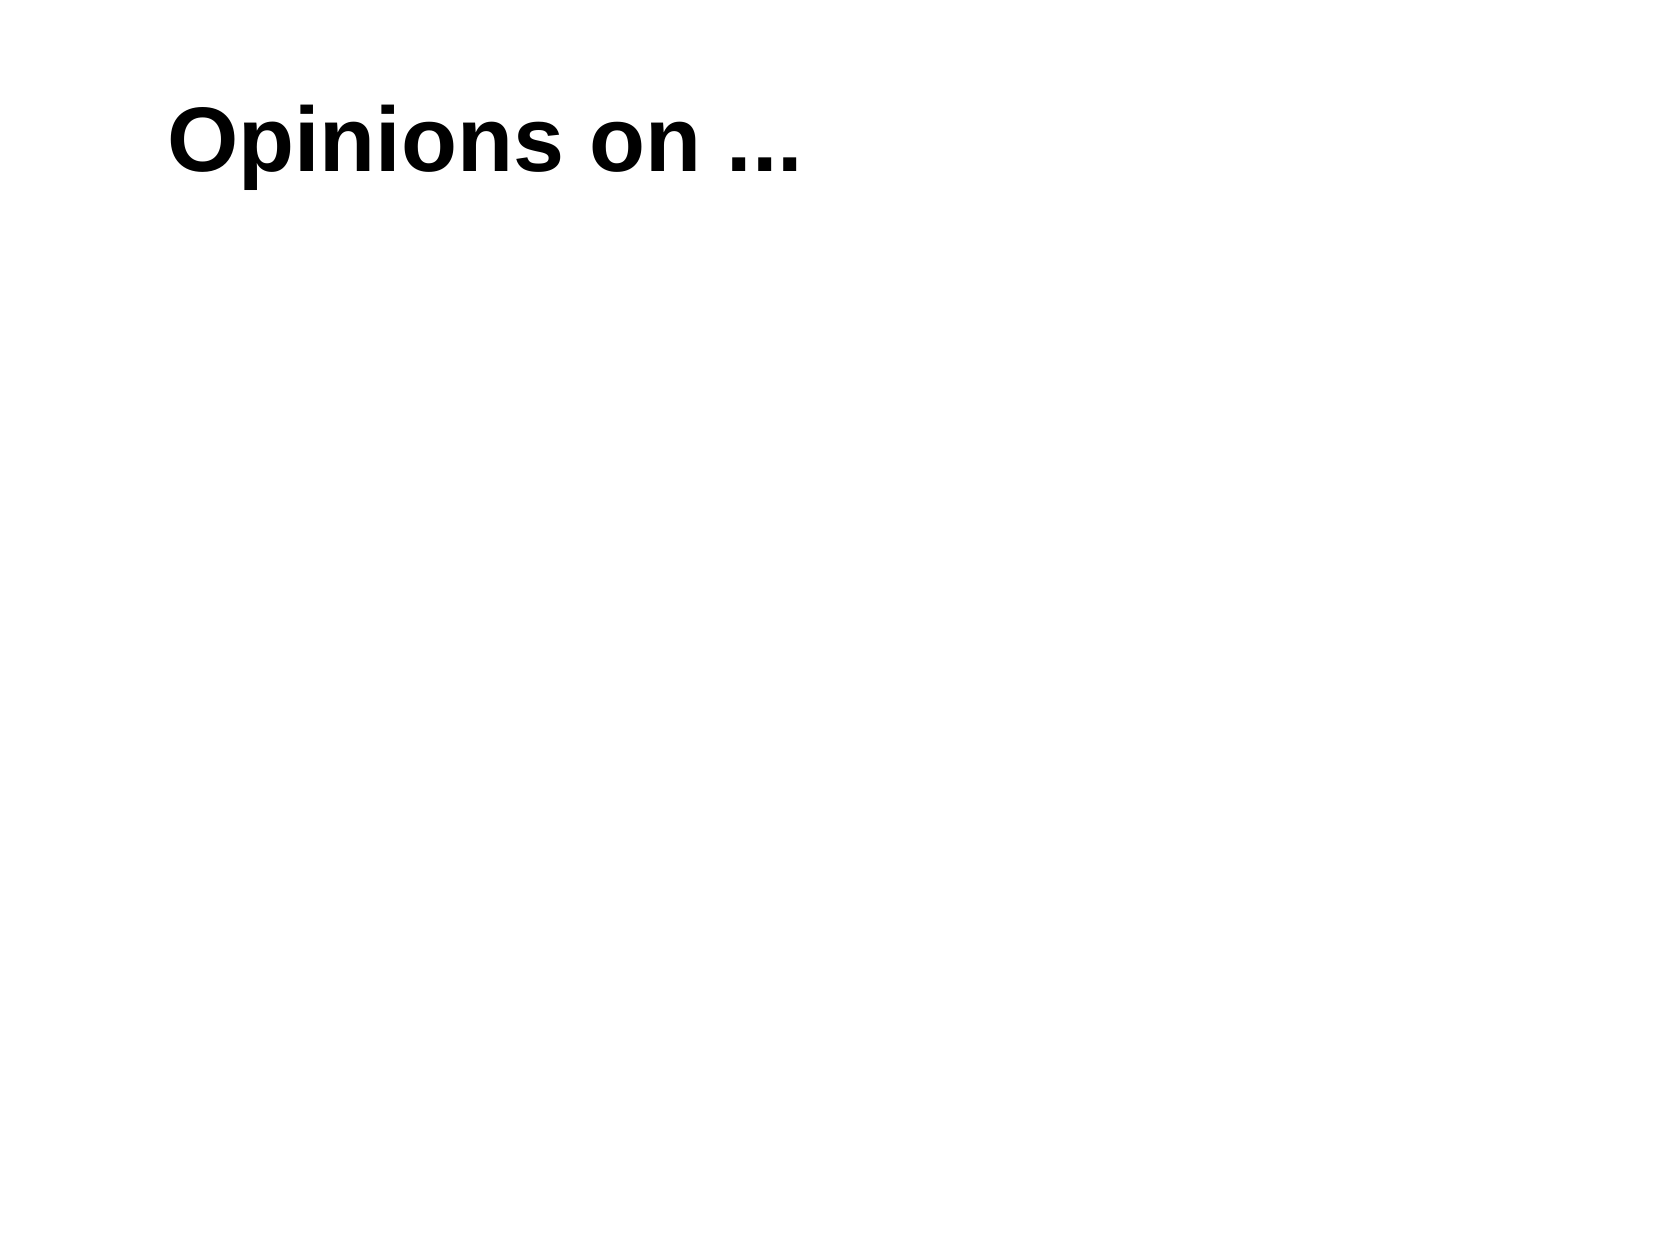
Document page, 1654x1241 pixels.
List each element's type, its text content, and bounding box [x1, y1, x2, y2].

text_box Opinions on ... [152, 80, 820, 199]
